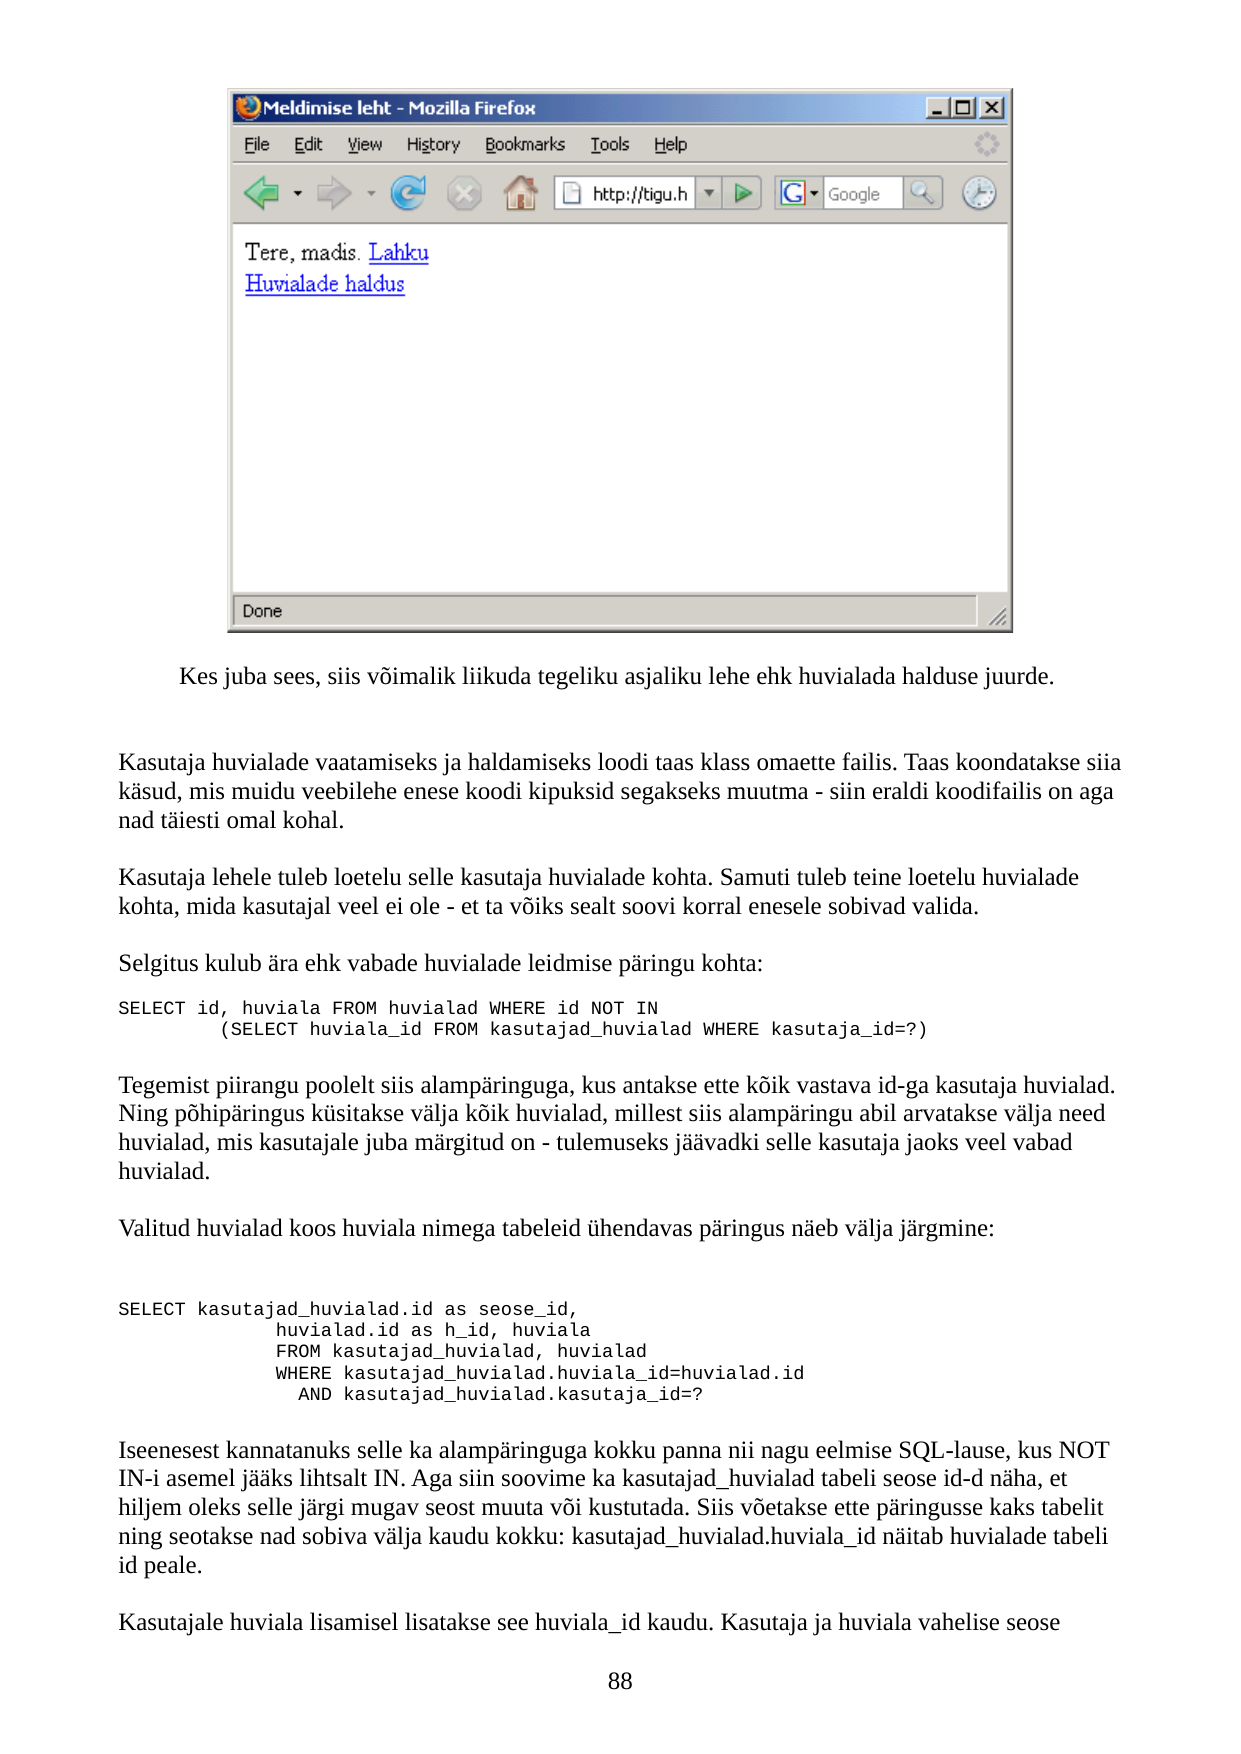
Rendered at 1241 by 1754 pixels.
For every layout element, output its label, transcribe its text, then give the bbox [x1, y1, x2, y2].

text Kasutaja lehele tuleb loetelu selle kasutaja huvialade kohta. Samuti tuleb teine loetelu huvialade kohta, mida kasutajal veel ei ole - et ta võiks sealt soovi korral enesele sobivad valida. [118, 862, 1122, 920]
text SELECT id, huviala FROM huvialad WHERE id NOT IN [118, 998, 1122, 1020]
text AND kasutajad_huvialad.kasutaja_id=? [118, 1385, 1122, 1406]
text FROM kasutajad_huvialad, huvialad [118, 1342, 1122, 1363]
text Kes juba sees, siis võimalik liikuda tegeliku asjaliku lehe ehk huvialada halduse juurde. [118, 661, 1122, 690]
picture [227, 88, 1014, 633]
text Valitud huvialad koos huviala nimega tabeleid ühendavas päringus näeb välja järgmine: [118, 1213, 1122, 1242]
text Tegemist piirangu poolelt siis alampäringuga, kus antakse ette kõik vastava id-ga kasutaja huvialad. Ning põhipäringus küsitakse välja kõik huvialad, millest siis alampäringu abil arvatakse välja need huvialad, mis kasutajale juba märgitud on - tulemuseks jäävadki selle kasutaja jaoks veel vabad huvialad. [118, 1070, 1122, 1185]
text Selgitus kulub ära ehk vabade huvialade leidmise päringu kohta: [118, 948, 1122, 977]
text WHERE kasutajad_huvialad.huviala_id=huvialad.id [118, 1363, 1122, 1385]
text Kasutajale huviala lisamisel lisatakse see huviala_id kaudu. Kasutaja ja huviala vahelise seose [118, 1607, 1122, 1636]
text huvialad.id as h_id, huviala [118, 1321, 1122, 1342]
text (SELECT huviala_id FROM kasutajad_huvialad WHERE kasutaja_id=?) [118, 1020, 1122, 1041]
text Kasutaja huvialade vaatamiseks ja haldamiseks loodi taas klass omaette failis. Taas koondatakse siia käsud, mis muidu veebilehe enese koodi kipuksid segakseks muutma - siin eraldi koodifailis on aga nad täiesti omal kohal. [118, 747, 1122, 833]
text SELECT kasutajad_huvialad.id as seose_id, [118, 1300, 1122, 1321]
text Iseenesest kannatanuks selle ka alampäringuga kokku panna nii nagu eelmise SQL-lause, kus NOT IN-i asemel jääks lihtsalt IN. Aga siin soovime ka kasutajad_huvialad tabeli seose id-d näha, et hiljem oleks selle järgi mugav seost muuta või kustutada. Siis võetakse ette päringusse kaks tabelit ning seotakse nad sobiva välja kaudu kokku: kasutajad_huvialad.huviala_id näitab huvialade tabeli id peale. [118, 1435, 1122, 1578]
